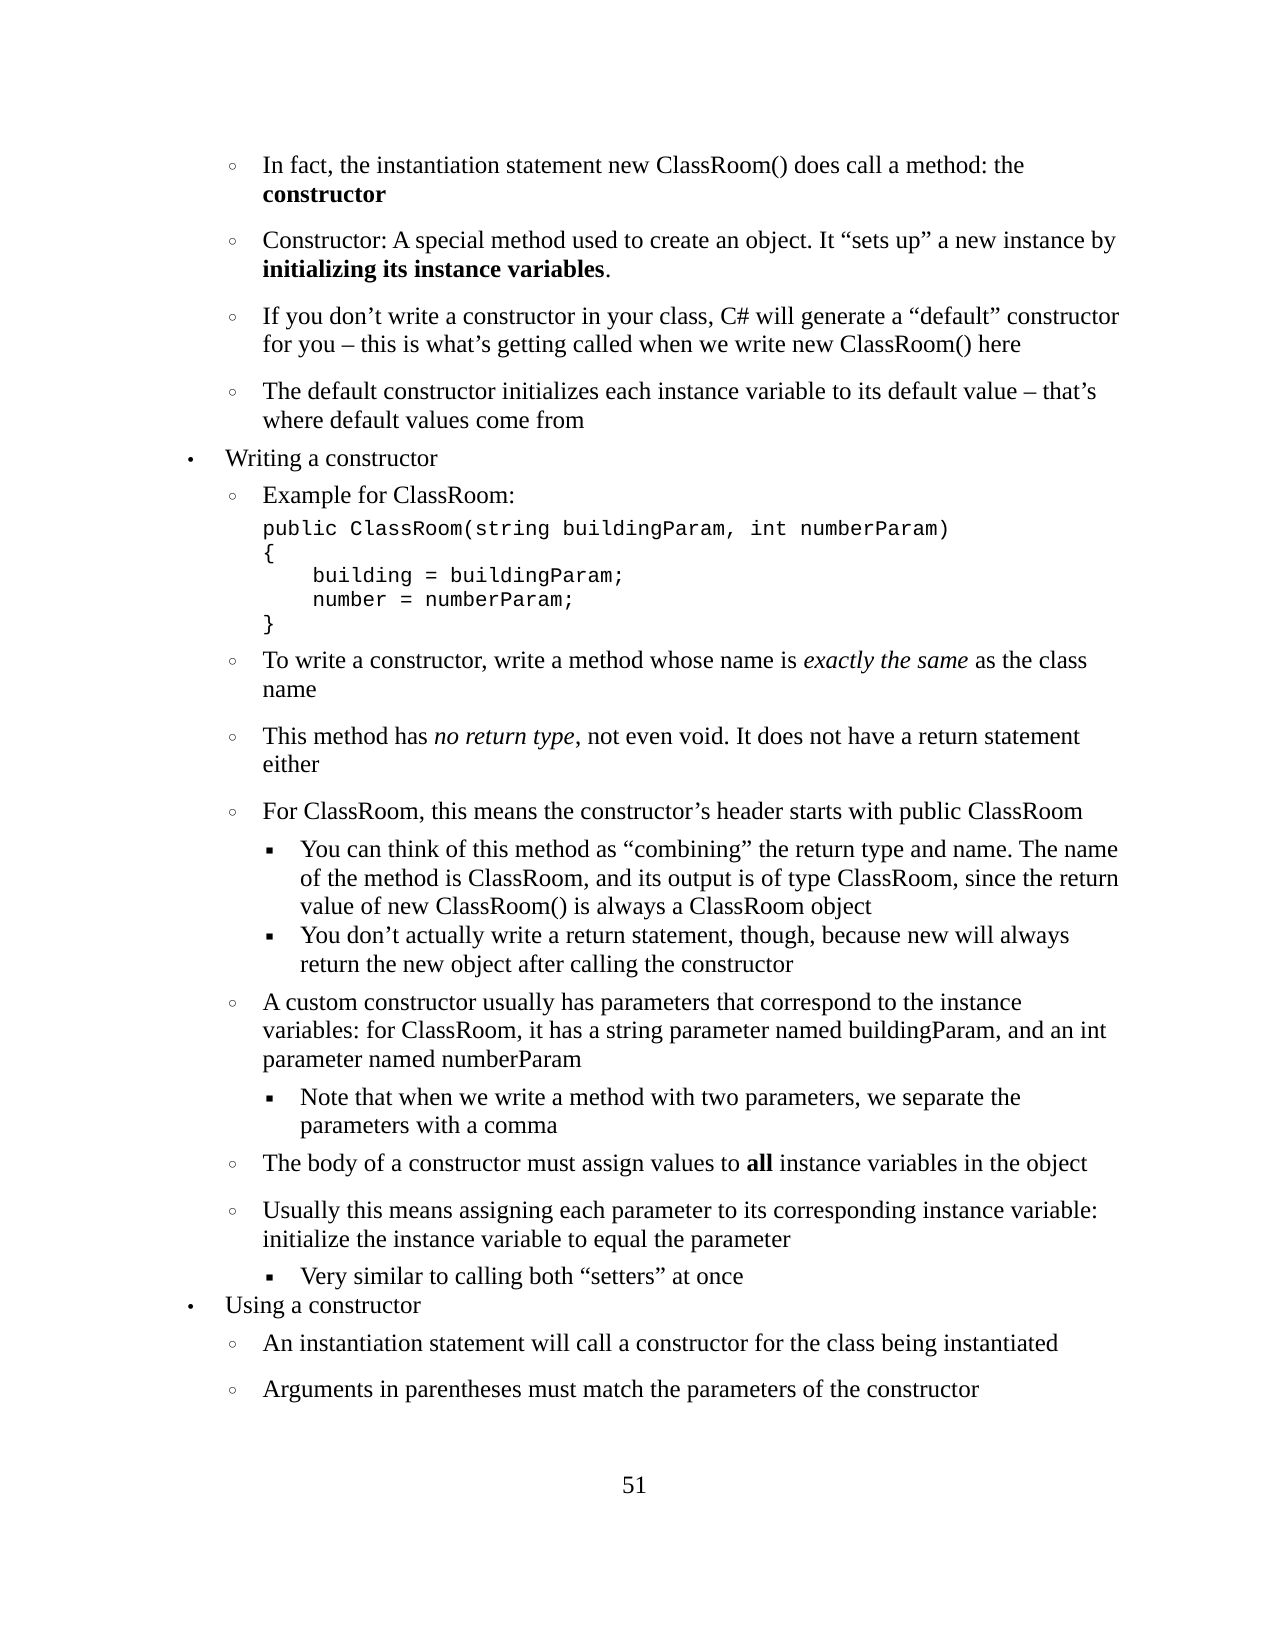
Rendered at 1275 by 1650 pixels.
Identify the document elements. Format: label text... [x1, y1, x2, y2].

list A custom constructor usually has parameters that correspond to the instance variables: for ClassRoom, it has a string parameter named buildingParam, and an int parameter named numberParam [225, 987, 1125, 1073]
list number = numberParam; [225, 589, 1125, 613]
list If you don’t write a constructor in your class, C# will generate a “default” constructor for you – this is what’s getting called when we write new ClassRoom() here [225, 301, 1125, 358]
list public ClassRoom(string buildingParam, int numberParam) [225, 518, 1125, 542]
list Using a constructor [187, 1290, 1125, 1319]
list In fact, the instantiation statement new ClassRoom() does call a method: the constructor [225, 150, 1125, 207]
list Writing a constructor [187, 443, 1125, 471]
list The body of a constructor must assign values to all instance variables in the object [225, 1148, 1125, 1177]
list This method has no return type, not even void. It does not have a return statement either [225, 721, 1125, 778]
list You can think of this method as “combining” the return type and name. The name of the method is ClassRoom, and its output is of type ClassRoom, since the return value of new ClassRoom() is always a ClassRoom object [262, 834, 1125, 920]
list Very similar to calling both “setters” at once [262, 1261, 1125, 1290]
list An instantiation statement will call a constructor for the class being instantiated [225, 1328, 1125, 1357]
list Example for ClassRoom: [225, 480, 1125, 509]
list } [225, 613, 1125, 636]
list The default constructor initializes each instance variable to its default value – that’s where default values come from [225, 376, 1125, 434]
list Arguments in parentheses must match the parameters of the constructor [225, 1374, 1125, 1403]
list building = buildingParam; [225, 565, 1125, 589]
list Note that when we write a method with two parameters, we separate the parameters with a comma [262, 1082, 1125, 1139]
list To write a constructor, write a method whose name is exactly the same as the class name [225, 645, 1125, 703]
list Constructor: A special method used to create an object. It “sets up” a new instance by initializing its instance variables. [225, 225, 1125, 283]
list For ClassRoom, this means the constructor’s header starts with public ClassRoom [225, 796, 1125, 825]
list You don’t actually write a return statement, though, because new will always return the new object after calling the constructor [262, 920, 1125, 978]
list { [225, 542, 1125, 565]
list Usually this means assigning each parameter to its corresponding instance variable: initialize the instance variable to equal the parameter [225, 1195, 1125, 1252]
